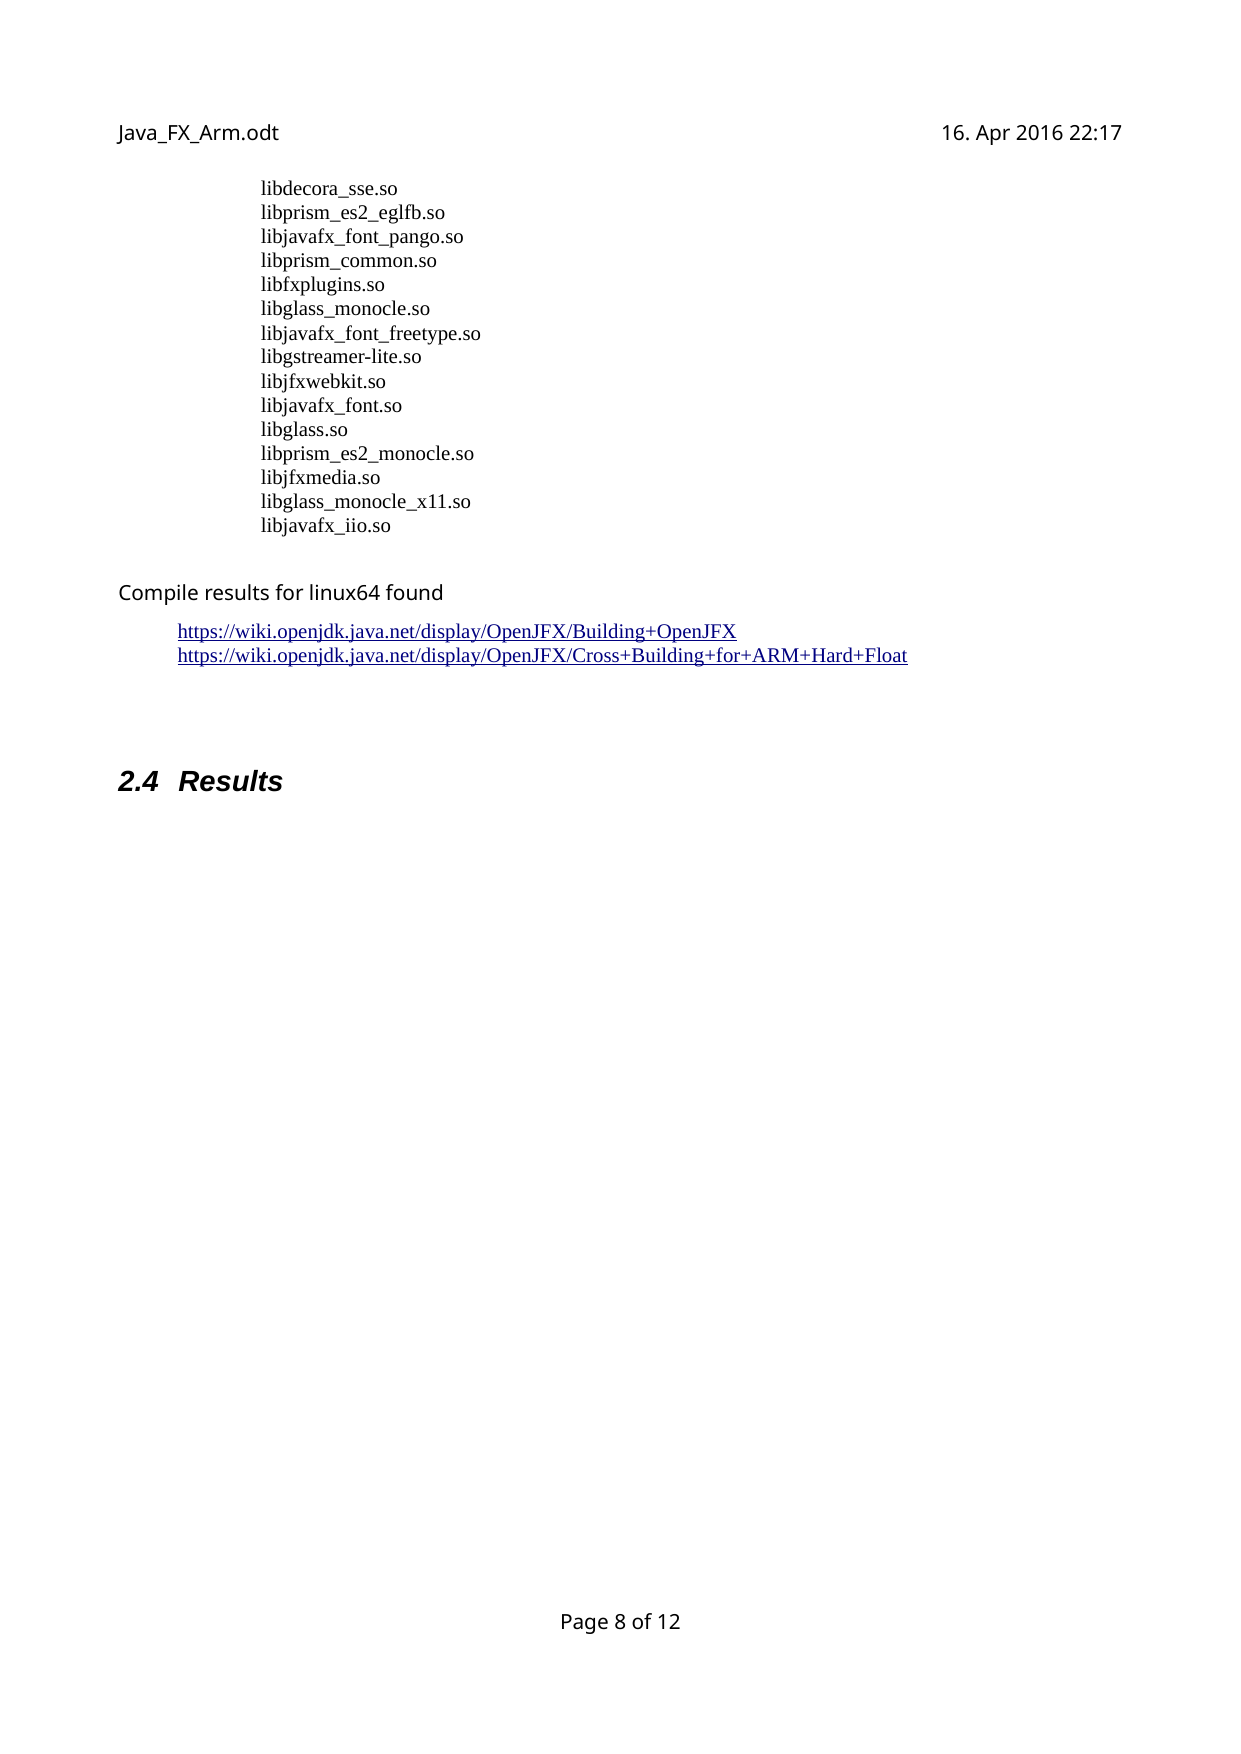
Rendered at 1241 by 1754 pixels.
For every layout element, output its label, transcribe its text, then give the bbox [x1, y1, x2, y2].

subtitle Results [118, 764, 1122, 798]
text libdecora_sse.so libprism_es2_eglfb.so libjavafx_font_pango.so libprism_common.so libfxplugins.so libglass_monocle.so libjavafx_font_freetype.so libgstreamer-lite.so libjfxwebkit.so libjavafx_font.so libglass.so libprism_es2_monocle.so libjfxmedia.so libglass_monocle_x11.so libjavafx_iio.so [177, 176, 1122, 537]
text https://wiki.openjdk.java.net/display/OpenJFX/Building+OpenJFX [177, 619, 1122, 643]
text Compile results for linux64 found [118, 578, 1122, 606]
text https://wiki.openjdk.java.net/display/OpenJFX/Cross+Building+for+ARM+Hard+Float [177, 643, 1122, 667]
